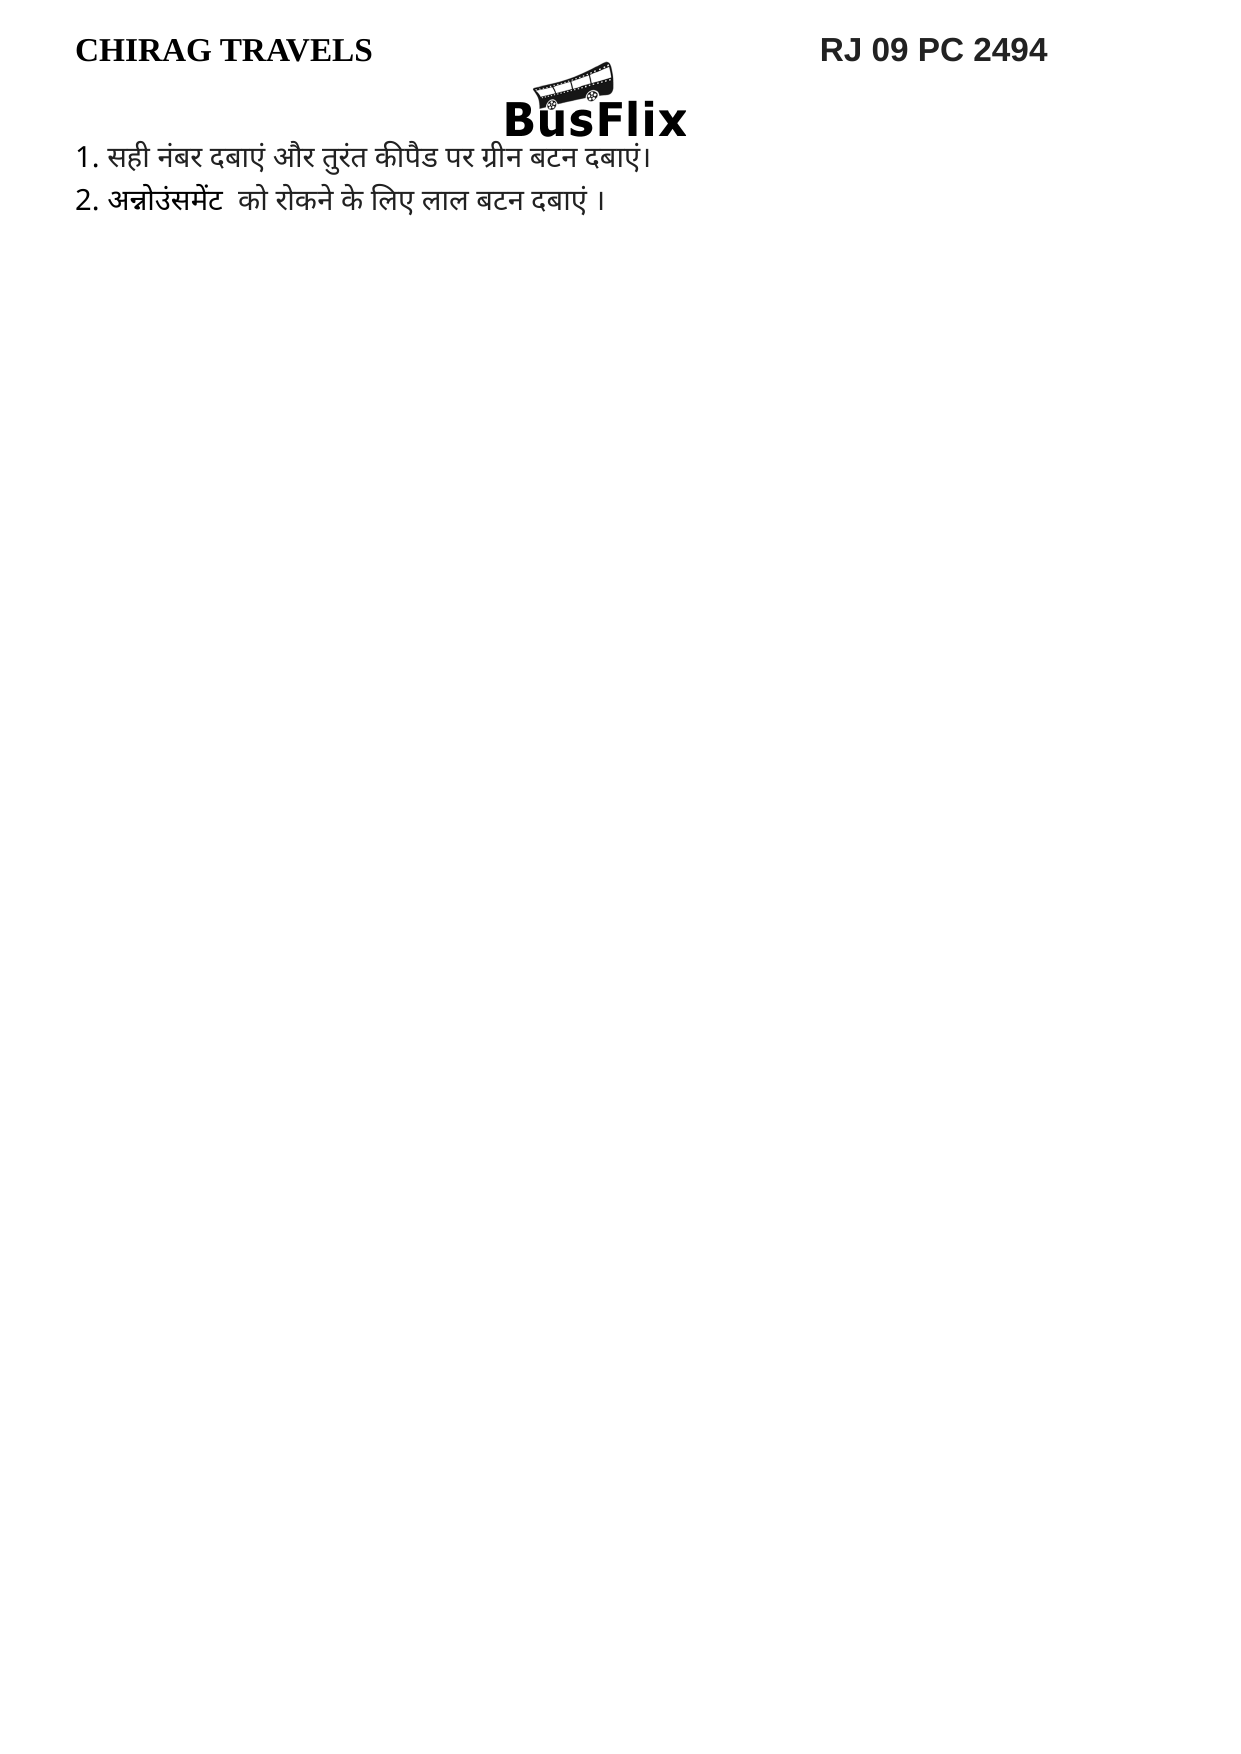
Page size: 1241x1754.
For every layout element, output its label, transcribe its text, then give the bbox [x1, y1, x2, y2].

text 1. सही नंबर दबाएं और तुरंत कीपैड पर ग्रीन बटन दबाएं। [75, 136, 1165, 179]
text [150, 236, 656, 482]
text [214, 612, 711, 804]
text 2. अन्नोउंसमेंट को रोकने के लिए लाल बटन दबाएं । [75, 179, 1165, 222]
